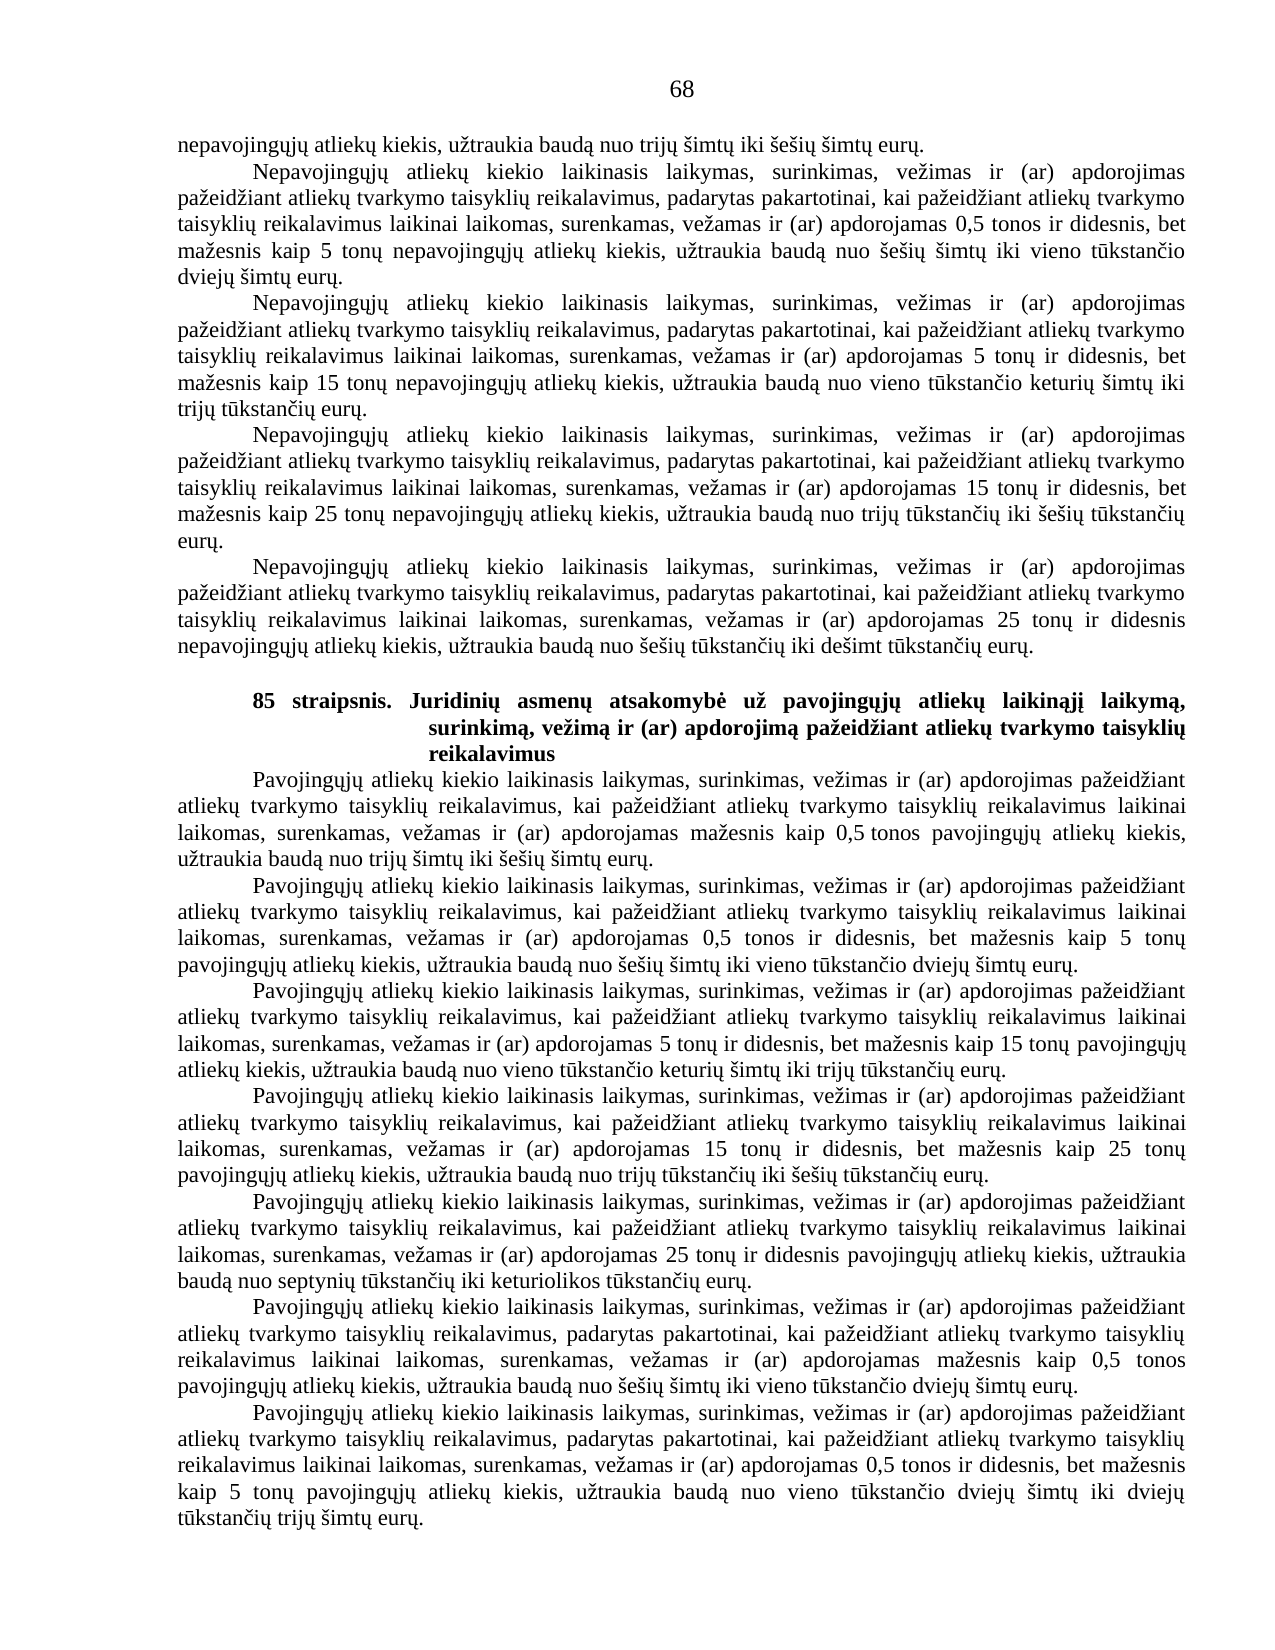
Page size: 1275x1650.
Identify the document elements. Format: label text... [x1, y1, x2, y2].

text Pavojingųjų atliekų kiekio laikinasis laikymas, surinkimas, vežimas ir (ar) apdorojimas pažeidžiant atliekų tvarkymo taisyklių reikalavimus, kai pažeidžiant atliekų tvarkymo taisyklių reikalavimus laikinai laikomas, surenkamas, vežamas ir (ar) apdorojamas 15 tonų ir didesnis, bet mažesnis kaip 25 tonų pavojingųjų atliekų kiekis, užtraukia baudą nuo trijų tūkstančių iki šešių tūkstančių eurų. [177, 1082, 1186, 1188]
text 85 straipsnis. Juridinių asmenų atsakomybė už pavojingųjų atliekų laikinąjį laikymą, surinkimą, vežimą ir (ar) apdorojimą pažeidžiant atliekų tvarkymo taisyklių reikalavimus [252, 687, 1186, 766]
text Nepavojingųjų atliekų kiekio laikinasis laikymas, surinkimas, vežimas ir (ar) apdorojimas pažeidžiant atliekų tvarkymo taisyklių reikalavimus, padarytas pakartotinai, kai pažeidžiant atliekų tvarkymo taisyklių reikalavimus laikinai laikomas, surenkamas, vežamas ir (ar) apdorojamas 0,5 tonos ir didesnis, bet mažesnis kaip 5 tonų nepavojingųjų atliekų kiekis, užtraukia baudą nuo šešių šimtų iki vieno tūkstančio dviejų šimtų eurų. [177, 158, 1186, 289]
text Pavojingųjų atliekų kiekio laikinasis laikymas, surinkimas, vežimas ir (ar) apdorojimas pažeidžiant atliekų tvarkymo taisyklių reikalavimus, kai pažeidžiant atliekų tvarkymo taisyklių reikalavimus laikinai laikomas, surenkamas, vežamas ir (ar) apdorojamas 5 tonų ir didesnis, bet mažesnis kaip 15 tonų pavojingųjų atliekų kiekis, užtraukia baudą nuo vieno tūkstančio keturių šimtų iki trijų tūkstančių eurų. [177, 977, 1186, 1082]
text Pavojingųjų atliekų kiekio laikinasis laikymas, surinkimas, vežimas ir (ar) apdorojimas pažeidžiant atliekų tvarkymo taisyklių reikalavimus, padarytas pakartotinai, kai pažeidžiant atliekų tvarkymo taisyklių reikalavimus laikinai laikomas, surenkamas, vežamas ir (ar) apdorojamas mažesnis kaip 0,5 tonos pavojingųjų atliekų kiekis, užtraukia baudą nuo šešių šimtų iki vieno tūkstančio dviejų šimtų eurų. [177, 1293, 1186, 1399]
text Nepavojingųjų atliekų kiekio laikinasis laikymas, surinkimas, vežimas ir (ar) apdorojimas pažeidžiant atliekų tvarkymo taisyklių reikalavimus, padarytas pakartotinai, kai pažeidžiant atliekų tvarkymo taisyklių reikalavimus laikinai laikomas, surenkamas, vežamas ir (ar) apdorojamas 25 tonų ir didesnis nepavojingųjų atliekų kiekis, užtraukia baudą nuo šešių tūkstančių iki dešimt tūkstančių eurų. [177, 553, 1186, 658]
text Pavojingųjų atliekų kiekio laikinasis laikymas, surinkimas, vežimas ir (ar) apdorojimas pažeidžiant atliekų tvarkymo taisyklių reikalavimus, kai pažeidžiant atliekų tvarkymo taisyklių reikalavimus laikinai laikomas, surenkamas, vežamas ir (ar) apdorojamas 0,5 tonos ir didesnis, bet mažesnis kaip 5 tonų pavojingųjų atliekų kiekis, užtraukia baudą nuo šešių šimtų iki vieno tūkstančio dviejų šimtų eurų. [177, 872, 1186, 977]
text Pavojingųjų atliekų kiekio laikinasis laikymas, surinkimas, vežimas ir (ar) apdorojimas pažeidžiant atliekų tvarkymo taisyklių reikalavimus, padarytas pakartotinai, kai pažeidžiant atliekų tvarkymo taisyklių reikalavimus laikinai laikomas, surenkamas, vežamas ir (ar) apdorojamas 0,5 tonos ir didesnis, bet mažesnis kaip 5 tonų pavojingųjų atliekų kiekis, užtraukia baudą nuo vieno tūkstančio dviejų šimtų iki dviejų tūkstančių trijų šimtų eurų. [177, 1399, 1186, 1531]
text nepavojingųjų atliekų kiekis, užtraukia baudą nuo trijų šimtų iki šešių šimtų eurų. [177, 131, 1186, 158]
text Nepavojingųjų atliekų kiekio laikinasis laikymas, surinkimas, vežimas ir (ar) apdorojimas pažeidžiant atliekų tvarkymo taisyklių reikalavimus, padarytas pakartotinai, kai pažeidžiant atliekų tvarkymo taisyklių reikalavimus laikinai laikomas, surenkamas, vežamas ir (ar) apdorojamas 15 tonų ir didesnis, bet mažesnis kaip 25 tonų nepavojingųjų atliekų kiekis, užtraukia baudą nuo trijų tūkstančių iki šešių tūkstančių eurų. [177, 421, 1186, 553]
text Pavojingųjų atliekų kiekio laikinasis laikymas, surinkimas, vežimas ir (ar) apdorojimas pažeidžiant atliekų tvarkymo taisyklių reikalavimus, kai pažeidžiant atliekų tvarkymo taisyklių reikalavimus laikinai laikomas, surenkamas, vežamas ir (ar) apdorojamas 25 tonų ir didesnis pavojingųjų atliekų kiekis, užtraukia baudą nuo septynių tūkstančių iki keturiolikos tūkstančių eurų. [177, 1188, 1186, 1293]
text Pavojingųjų atliekų kiekio laikinasis laikymas, surinkimas, vežimas ir (ar) apdorojimas pažeidžiant atliekų tvarkymo taisyklių reikalavimus, kai pažeidžiant atliekų tvarkymo taisyklių reikalavimus laikinai laikomas, surenkamas, vežamas ir (ar) apdorojamas mažesnis kaip 0,5 tonos pavojingųjų atliekų kiekis, užtraukia baudą nuo trijų šimtų iki šešių šimtų eurų. [177, 766, 1186, 872]
text Nepavojingųjų atliekų kiekio laikinasis laikymas, surinkimas, vežimas ir (ar) apdorojimas pažeidžiant atliekų tvarkymo taisyklių reikalavimus, padarytas pakartotinai, kai pažeidžiant atliekų tvarkymo taisyklių reikalavimus laikinai laikomas, surenkamas, vežamas ir (ar) apdorojamas 5 tonų ir didesnis, bet mažesnis kaip 15 tonų nepavojingųjų atliekų kiekis, užtraukia baudą nuo vieno tūkstančio keturių šimtų iki trijų tūkstančių eurų. [177, 289, 1186, 421]
